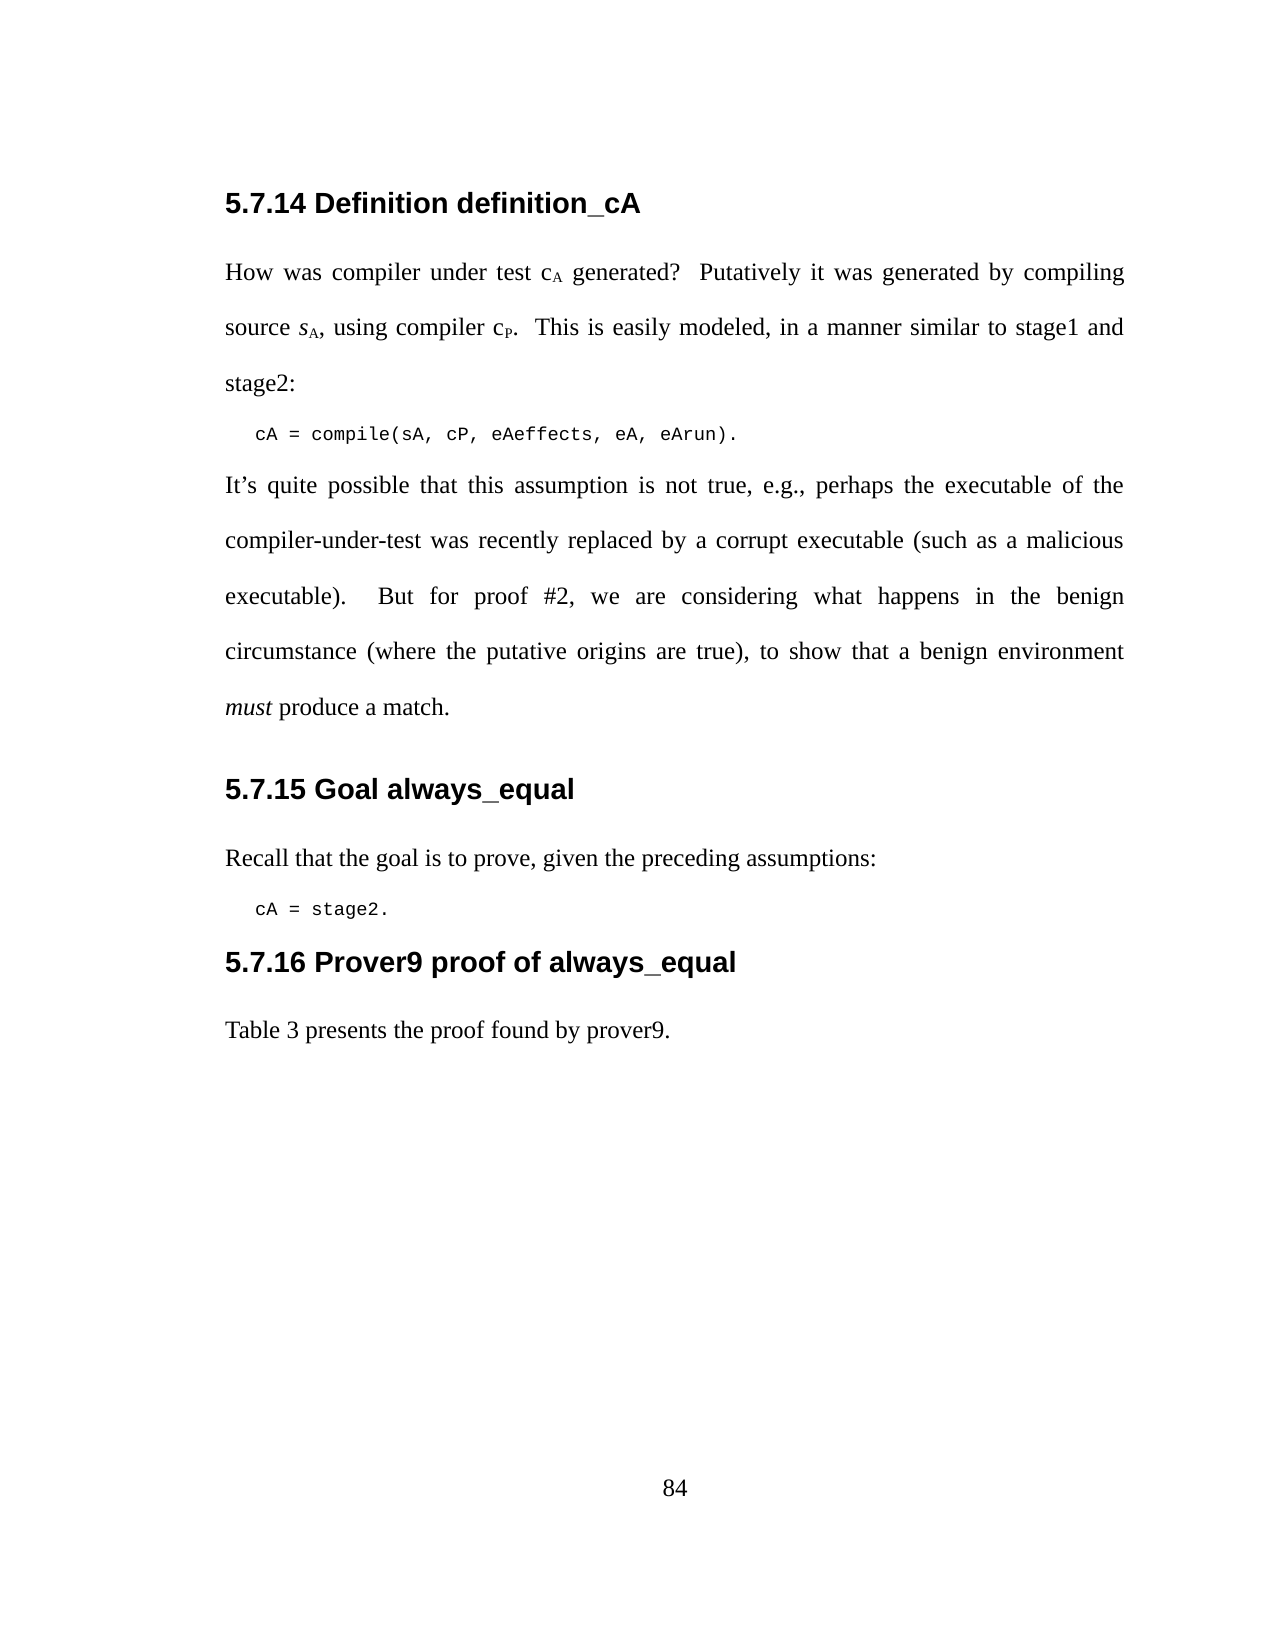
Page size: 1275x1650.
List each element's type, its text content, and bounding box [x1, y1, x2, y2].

text cA = compile(sA, cP, eAeffects, eA, eArun). [225, 424, 1125, 446]
text It’s quite possible that this assumption is not true, e.g., perhaps the executable of the compiler-under-test was recently replaced by a corrupt executable (such as a malicious executable). But for proof #2, we are considering what happens in the benign circumstance (where the putative origins are true), to show that a benign environment must produce a match. [225, 471, 1125, 721]
text Table 3 presents the proof found by prover9. [225, 1016, 1125, 1044]
text Recall that the goal is to prove, given the preceding assumptions: [225, 844, 1125, 872]
subtitle Prover9 proof of always_equal [225, 946, 1125, 978]
text How was compiler under test cA generated? Putatively it was generated by compiling source sA, using compiler cP. This is easily modeled, in a manner similar to stage1 and stage2: [225, 258, 1125, 397]
subtitle Definition definition_cA [225, 187, 1125, 220]
text cA = stage2. [225, 899, 1125, 921]
subtitle Goal always_equal [225, 773, 1125, 806]
